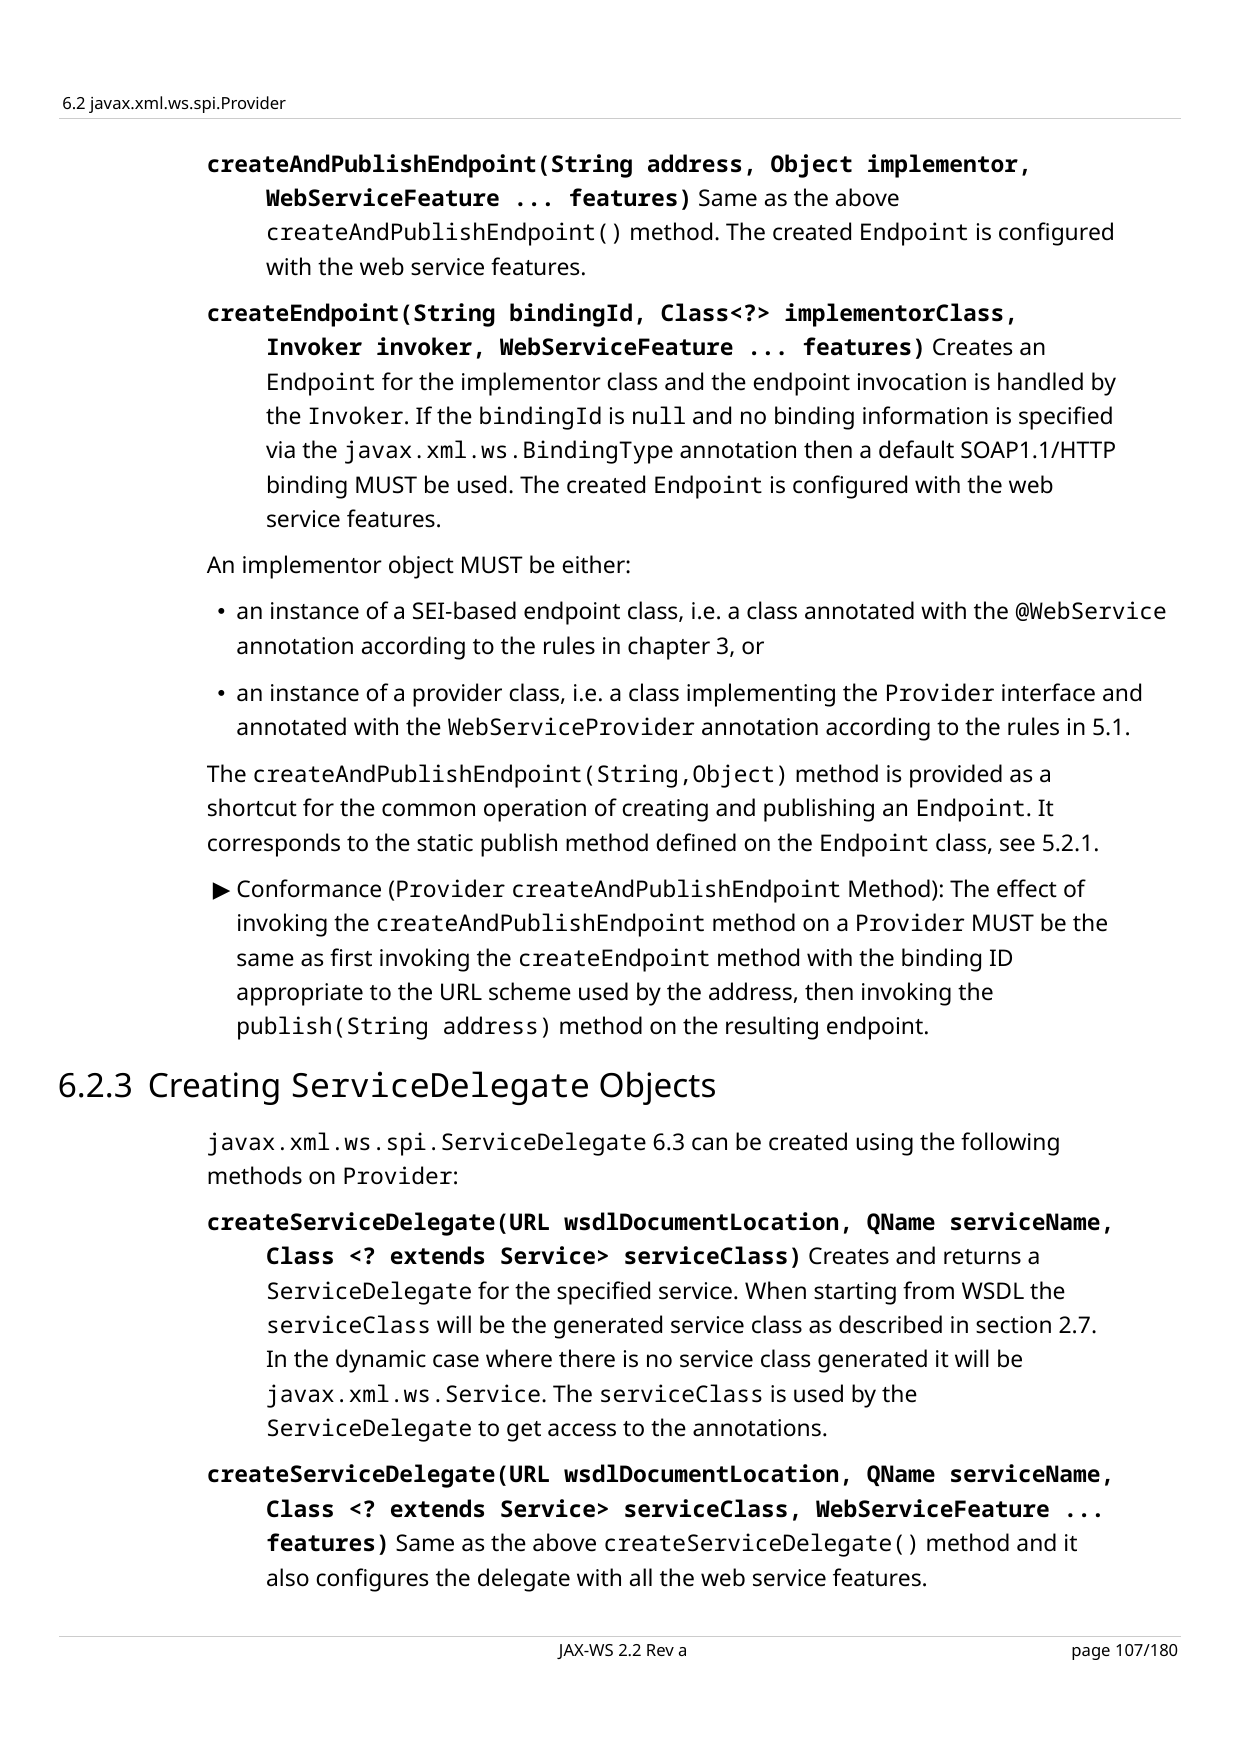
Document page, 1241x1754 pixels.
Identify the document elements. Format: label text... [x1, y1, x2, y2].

text createEndpoint(String bindingId, Class<?> implementorClass, Invoker invoker, WebServiceFeature ... features) Creates an Endpoint for the implementor class and the endpoint invocation is handled by the Invoker. If the bindingId is null and no binding information is specified via the javax.xml.ws.BindingType annotation then a default SOAP1.1/HTTP binding MUST be used. The created Endpoint is configured with the web service features. [207, 297, 1122, 534]
text createAndPublishEndpoint(String address, Object implementor, WebServiceFeature ... features) Same as the above createAndPublishEndpoint() method. The created Endpoint is configured with the web service features. [207, 147, 1122, 282]
text An implementor object MUST be either: [207, 549, 1122, 580]
list an instance of a SEI-based endpoint class, i.e. a class annotated with the @WebService annotation according to the rules in chapter 3, or [221, 595, 1181, 661]
list Conformance (Provider createAndPublishEndpoint Method): The effect of invoking the createAndPublishEndpoint method on a Provider MUST be the same as first invoking the createEndpoint method with the binding ID appropriate to the URL scheme used by the address, then invoking the publish(String address) method on the resulting endpoint. [221, 873, 1122, 1041]
list an instance of a provider class, i.e. a class implementing the Provider interface and annotated with the WebServiceProvider annotation according to the rules in 5.1. [221, 677, 1181, 742]
text createServiceDelegate(URL wsdlDocumentLocation, QName serviceName, Class <? extends Service> serviceClass) Creates and returns a ServiceDelegate for the specified service. When starting from WSDL the serviceClass will be the generated service class as described in section 2.7. In the dynamic case where there is no service class generated it will be javax.xml.ws.Service. The serviceClass is used by the ServiceDelegate to get access to the annotations. [207, 1206, 1122, 1443]
text javax.xml.ws.spi.ServiceDelegate 6.3 can be created using the following methods on Provider: [207, 1125, 1122, 1191]
subtitle Creating ServiceDelegate Objects [133, 1062, 1181, 1108]
text createServiceDelegate(URL wsdlDocumentLocation, QName serviceName, Class <? extends Service> serviceClass, WebServiceFeature ... features) Same as the above createServiceDelegate() method and it also configures the delegate with all the web service features. [207, 1458, 1122, 1593]
text The createAndPublishEndpoint(String,Object) method is provided as a shortcut for the common operation of creating and publishing an Endpoint. It corresponds to the static publish method defined on the Endpoint class, see 5.2.1. [207, 758, 1122, 858]
